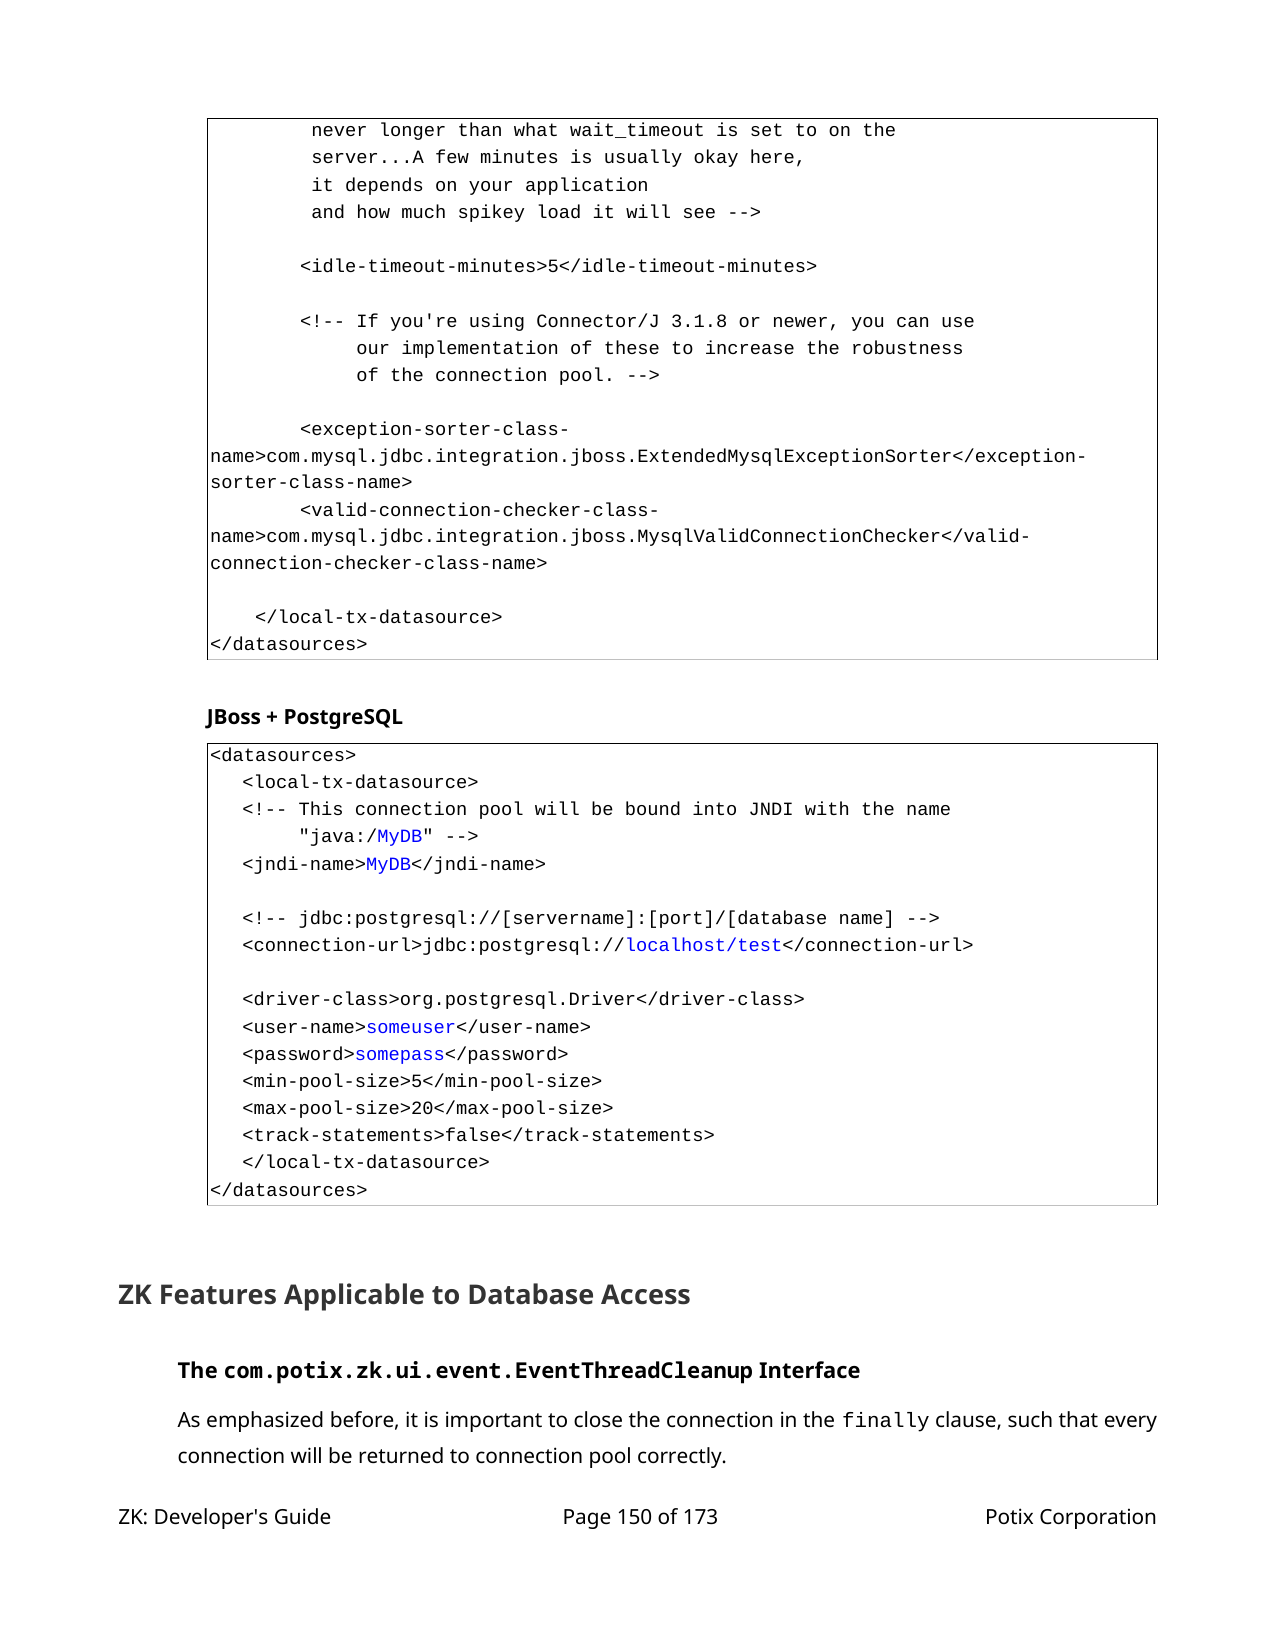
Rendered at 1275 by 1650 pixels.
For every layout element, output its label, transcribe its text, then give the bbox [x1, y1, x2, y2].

text <datasources> [208, 744, 1157, 767]
text <connection-url>jdbc:postgresql://localhost/test</connection-url> [208, 933, 1157, 957]
text <jndi-name>MyDB</jndi-name> [208, 851, 1157, 876]
text <driver-class>org.postgresql.Driver</driver-class> [208, 987, 1157, 1012]
text our implementation of these to increase the robustness [208, 336, 1157, 360]
subtitle ZK Features Applicable to Database Access [118, 1276, 1157, 1312]
text of the connection pool. --> [208, 363, 1157, 387]
text <password>somepass</password> [208, 1042, 1157, 1066]
text never longer than what wait_timeout is set to on the [208, 119, 1157, 142]
text server...A few minutes is usually okay here, [208, 145, 1157, 169]
text "java:/MyDB" --> [208, 824, 1157, 848]
subtitle JBoss + PostgreSQL [207, 702, 1157, 730]
text and how much spikey load it will see --> [208, 200, 1157, 224]
text <exception-sorter-class-name>com.mysql.jdbc.integration.jboss.ExtendedMysqlExceptionSorter</exception-sorter-class-name> [208, 417, 1157, 494]
text <idle-timeout-minutes>5</idle-timeout-minutes> [208, 254, 1157, 278]
text <!-- jdbc:postgresql://[servername]:[port]/[database name] --> [208, 906, 1157, 930]
text <valid-connection-checker-class-name>com.mysql.jdbc.integration.jboss.MysqlValidConnectionChecker</valid-connection-checker-class-name> [208, 497, 1157, 575]
text <min-pool-size>5</min-pool-size> [208, 1069, 1157, 1093]
text <user-name>someuser</user-name> [208, 1014, 1157, 1039]
text </local-tx-datasource> [208, 605, 1157, 629]
text </datasources> [208, 632, 1157, 659]
text <!-- If you're using Connector/J 3.1.8 or newer, you can use [208, 308, 1157, 333]
text it depends on your application [208, 172, 1157, 197]
subtitle The com.potix.zk.ui.event.EventThreadCleanup Interface [177, 1355, 1157, 1385]
text </datasources> [208, 1178, 1157, 1205]
text </local-tx-datasource> [208, 1150, 1157, 1175]
text <track-statements>false</track-statements> [208, 1123, 1157, 1147]
text <!-- This connection pool will be bound into JNDI with the name [208, 797, 1157, 821]
text <max-pool-size>20</max-pool-size> [208, 1096, 1157, 1120]
text As emphasized before, it is important to close the connection in the finally clause, such that every connection will be returned to connection pool correctly. [177, 1406, 1157, 1469]
text <local-tx-datasource> [208, 770, 1157, 794]
